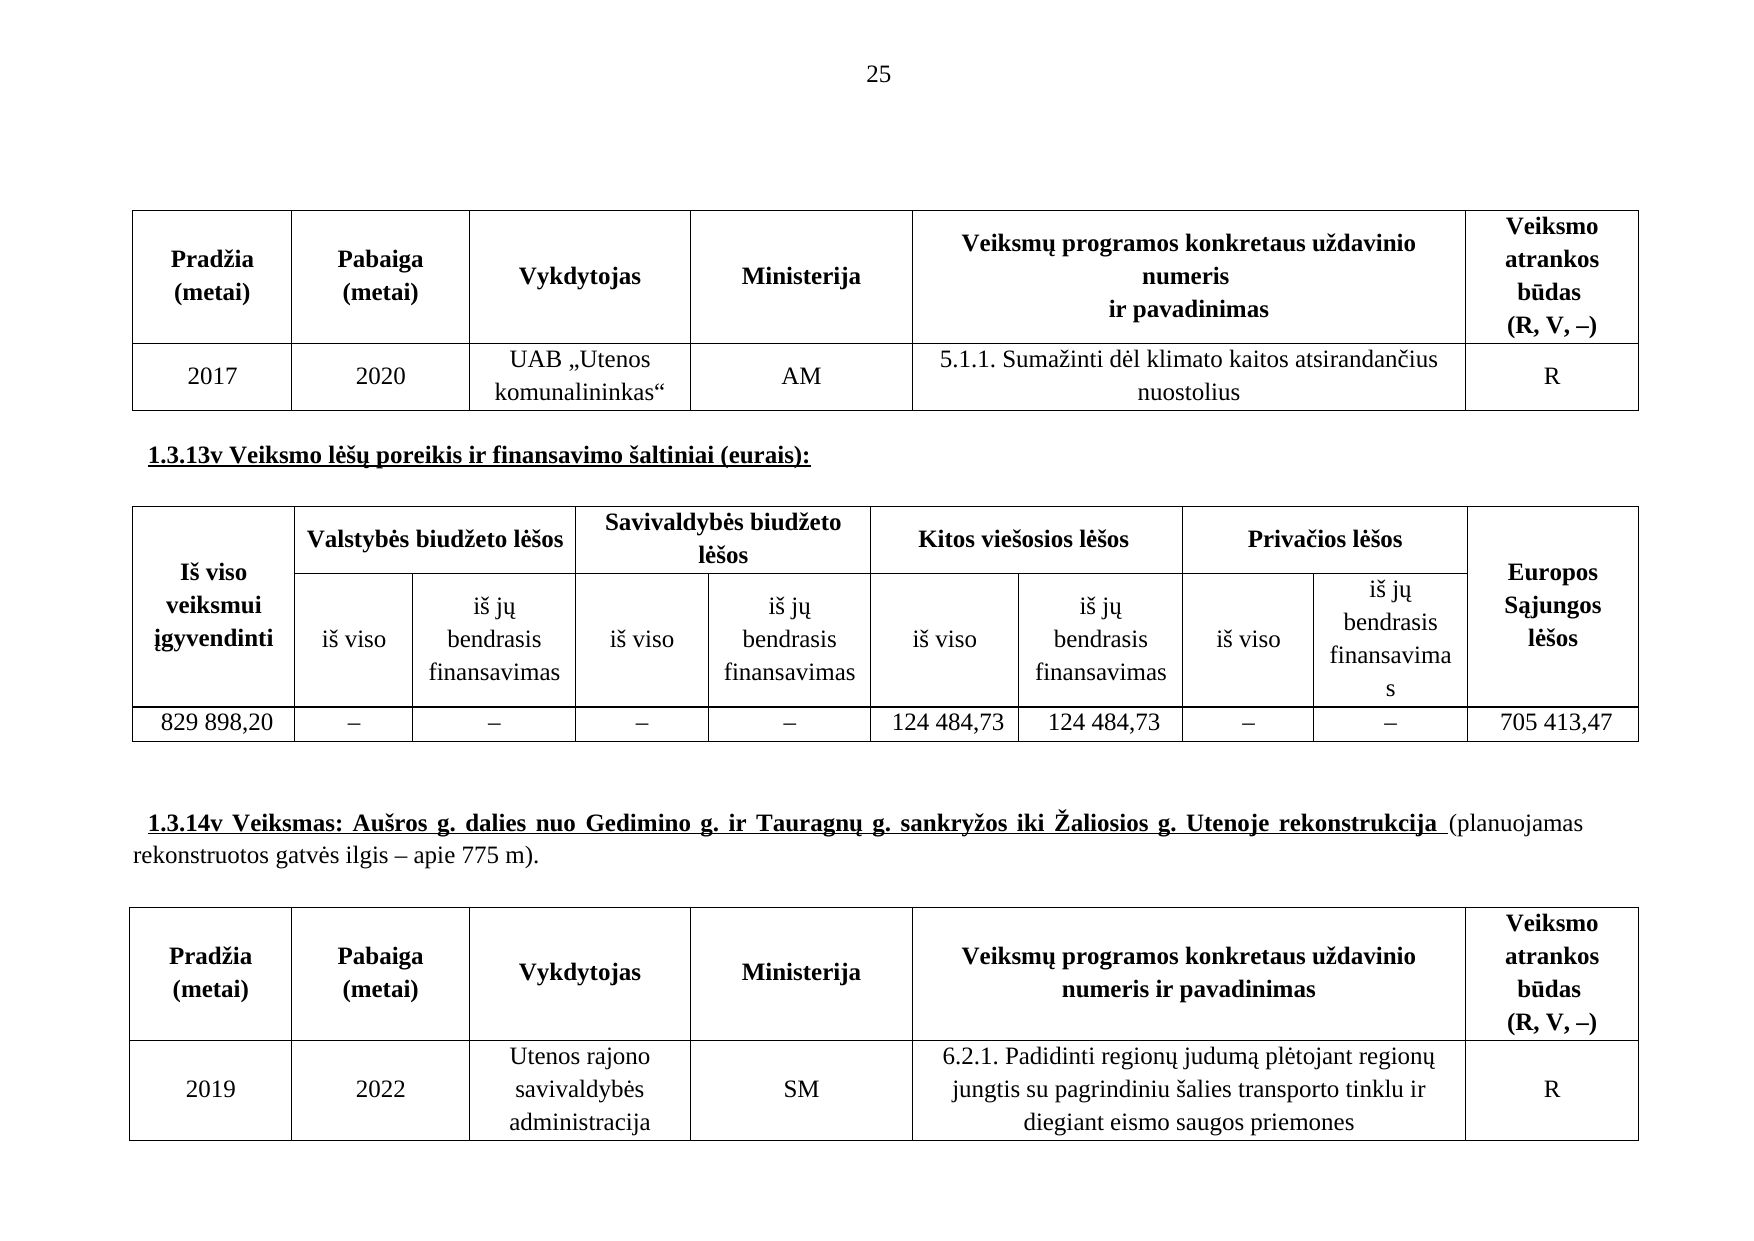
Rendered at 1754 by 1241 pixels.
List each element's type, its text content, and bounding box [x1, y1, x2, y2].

table_header Vykdytojas [470, 211, 690, 343]
table_header Veiksmo atrankos būdas (R, V, –) [1466, 908, 1638, 1040]
table_cell R [1466, 344, 1638, 410]
text 1.3.14v Veiksmas: Aušros g. dalies nuo Gedimino g. ir Tauragnų g. sankryžos iki Žaliosios g. Utenoje rekonstrukcija (planuojamas rekonstruotos gatvės ilgis – apie 775 m). [133, 808, 1583, 869]
table_header Iš viso veiksmui įgyvendinti [133, 507, 294, 706]
table_cell iš viso [576, 574, 708, 706]
table_header Veiksmo atrankos būdas (R, V, –) [1466, 211, 1638, 343]
table_cell 5.1.1. Sumažinti dėl klimato kaitos atsirandančius nuostolius [913, 344, 1465, 410]
table_cell 2019 [130, 1041, 291, 1140]
table_header Europos Sąjungos lėšos [1468, 507, 1638, 706]
table_cell iš jų bendrasis finansavimas [1314, 574, 1467, 706]
table_cell 829 898,20 [133, 708, 294, 741]
table_cell 2020 [292, 344, 469, 410]
table_header Veiksmų programos konkretaus uždavinio numeris ir pavadinimas [913, 211, 1465, 343]
table_header Pradžia (metai) [130, 908, 291, 1040]
table_cell iš viso [295, 574, 412, 706]
table_cell 124 484,73 [1019, 708, 1182, 741]
table_header Veiksmų programos konkretaus uždavinio numeris ir pavadinimas [913, 908, 1465, 1040]
table_header Ministerija [691, 211, 912, 343]
table_cell – [1183, 708, 1313, 741]
table_cell AM [691, 344, 912, 410]
table_cell – [709, 708, 870, 741]
table_header Kitos viešosios lėšos [871, 507, 1182, 573]
table_header Privačios lėšos [1183, 507, 1467, 573]
table_cell – [576, 708, 708, 741]
text 1.3.13v Veiksmo lėšų poreikis ir finansavimo šaltiniai (eurais): [118, 440, 1639, 469]
table_cell Utenos rajono savivaldybės administracija [470, 1041, 690, 1140]
table_header Valstybės biudžeto lėšos [295, 507, 575, 573]
table_header Savivaldybės biudžeto lėšos [576, 507, 870, 573]
table_cell iš viso [1183, 574, 1313, 706]
table_header Pabaiga (metai) [292, 908, 469, 1040]
table_cell 124 484,73 [871, 708, 1018, 741]
table_cell 6.2.1. Padidinti regionų judumą plėtojant regionų jungtis su pagrindiniu šalies transporto tinklu ir diegiant eismo saugos priemones [913, 1041, 1465, 1140]
table_cell iš jų bendrasis finansavimas [413, 574, 575, 706]
table_header Vykdytojas [470, 908, 690, 1040]
table_cell – [413, 708, 575, 741]
table_cell 2017 [133, 344, 291, 410]
table_header Pradžia (metai) [133, 211, 291, 343]
table_cell – [1314, 708, 1467, 741]
table_header Pabaiga (metai) [292, 211, 469, 343]
table_cell R [1466, 1041, 1638, 1140]
table_cell UAB „Utenos komunalininkas“ [470, 344, 690, 410]
table_cell – [295, 708, 412, 741]
table_cell 705 413,47 [1468, 708, 1638, 741]
table_cell 2022 [292, 1041, 469, 1140]
table_cell iš jų bendrasis finansavimas [1019, 574, 1182, 706]
table_cell SM [691, 1041, 912, 1140]
table_header Ministerija [691, 908, 912, 1040]
table_cell iš jų bendrasis finansavimas [709, 574, 870, 706]
table_cell iš viso [871, 574, 1018, 706]
